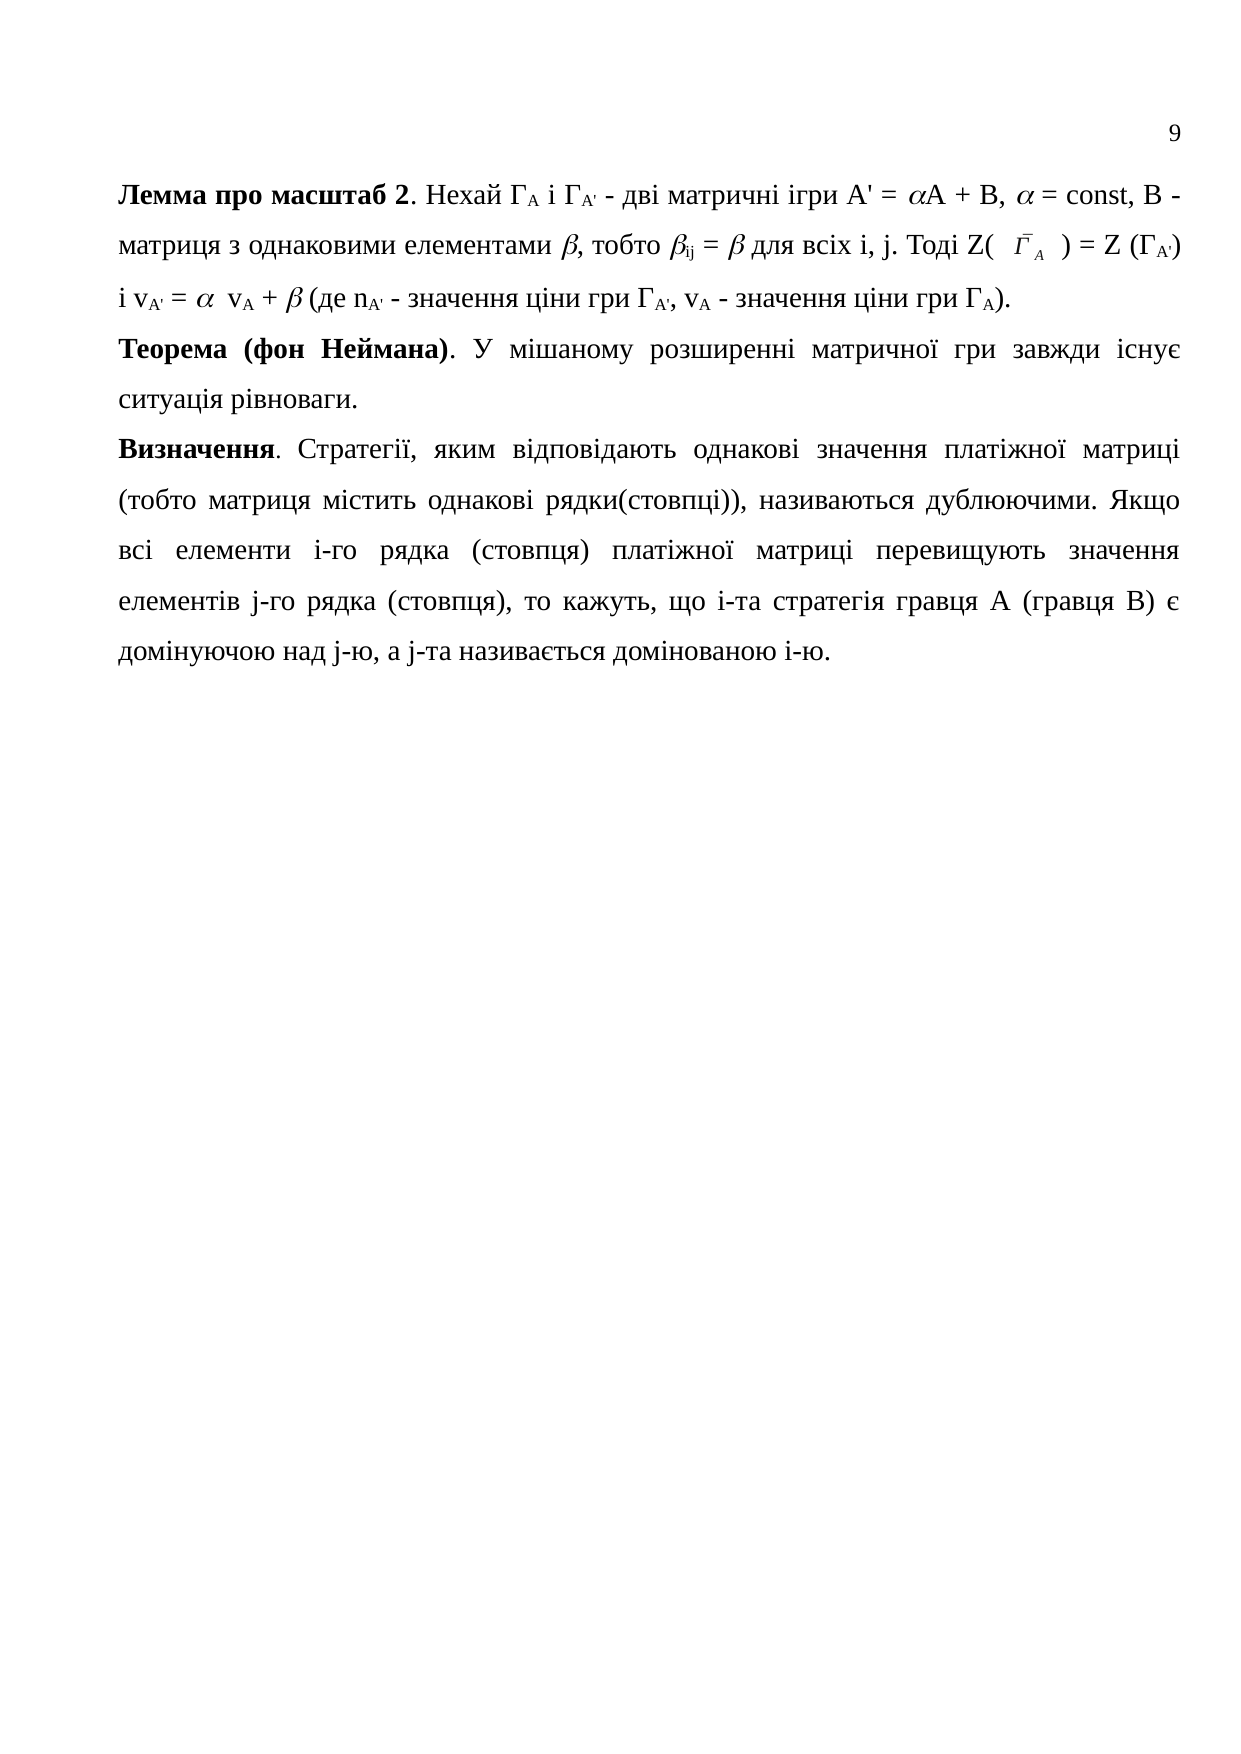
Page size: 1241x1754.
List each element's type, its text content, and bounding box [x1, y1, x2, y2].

text Лемма про масштаб 2. Нехай ГА і ГА' - дві матричні ігри А' = aА + В, a = const, В - матриця з однаковими елементами b, тобто bij = b для всіх i, j. Тоді Z() = Z (ГА') і vА' = a vА + b (де nА' - значення ціни гри ГА', vА - значення ціни гри ГА). [118, 177, 1181, 314]
text Теорема (фон Неймана). У мішаному розширенні матричної гри завжди існує ситуація рівноваги. [118, 331, 1181, 415]
text Визначення. Стратегії, яким відповідають однакові значення платіжної матриці (тобто матриця містить однакові рядки(стовпці)), називаються дублюючими. Якщо всі елементи і-го рядка (стовпця) платіжної матриці перевищують значення елементів j-го рядка (стовпця), то кажуть, що і-та стратегія гравця А (гравця В) є домінуючою над j-ю, а j-та називається домінованою і-ю. [118, 432, 1181, 666]
